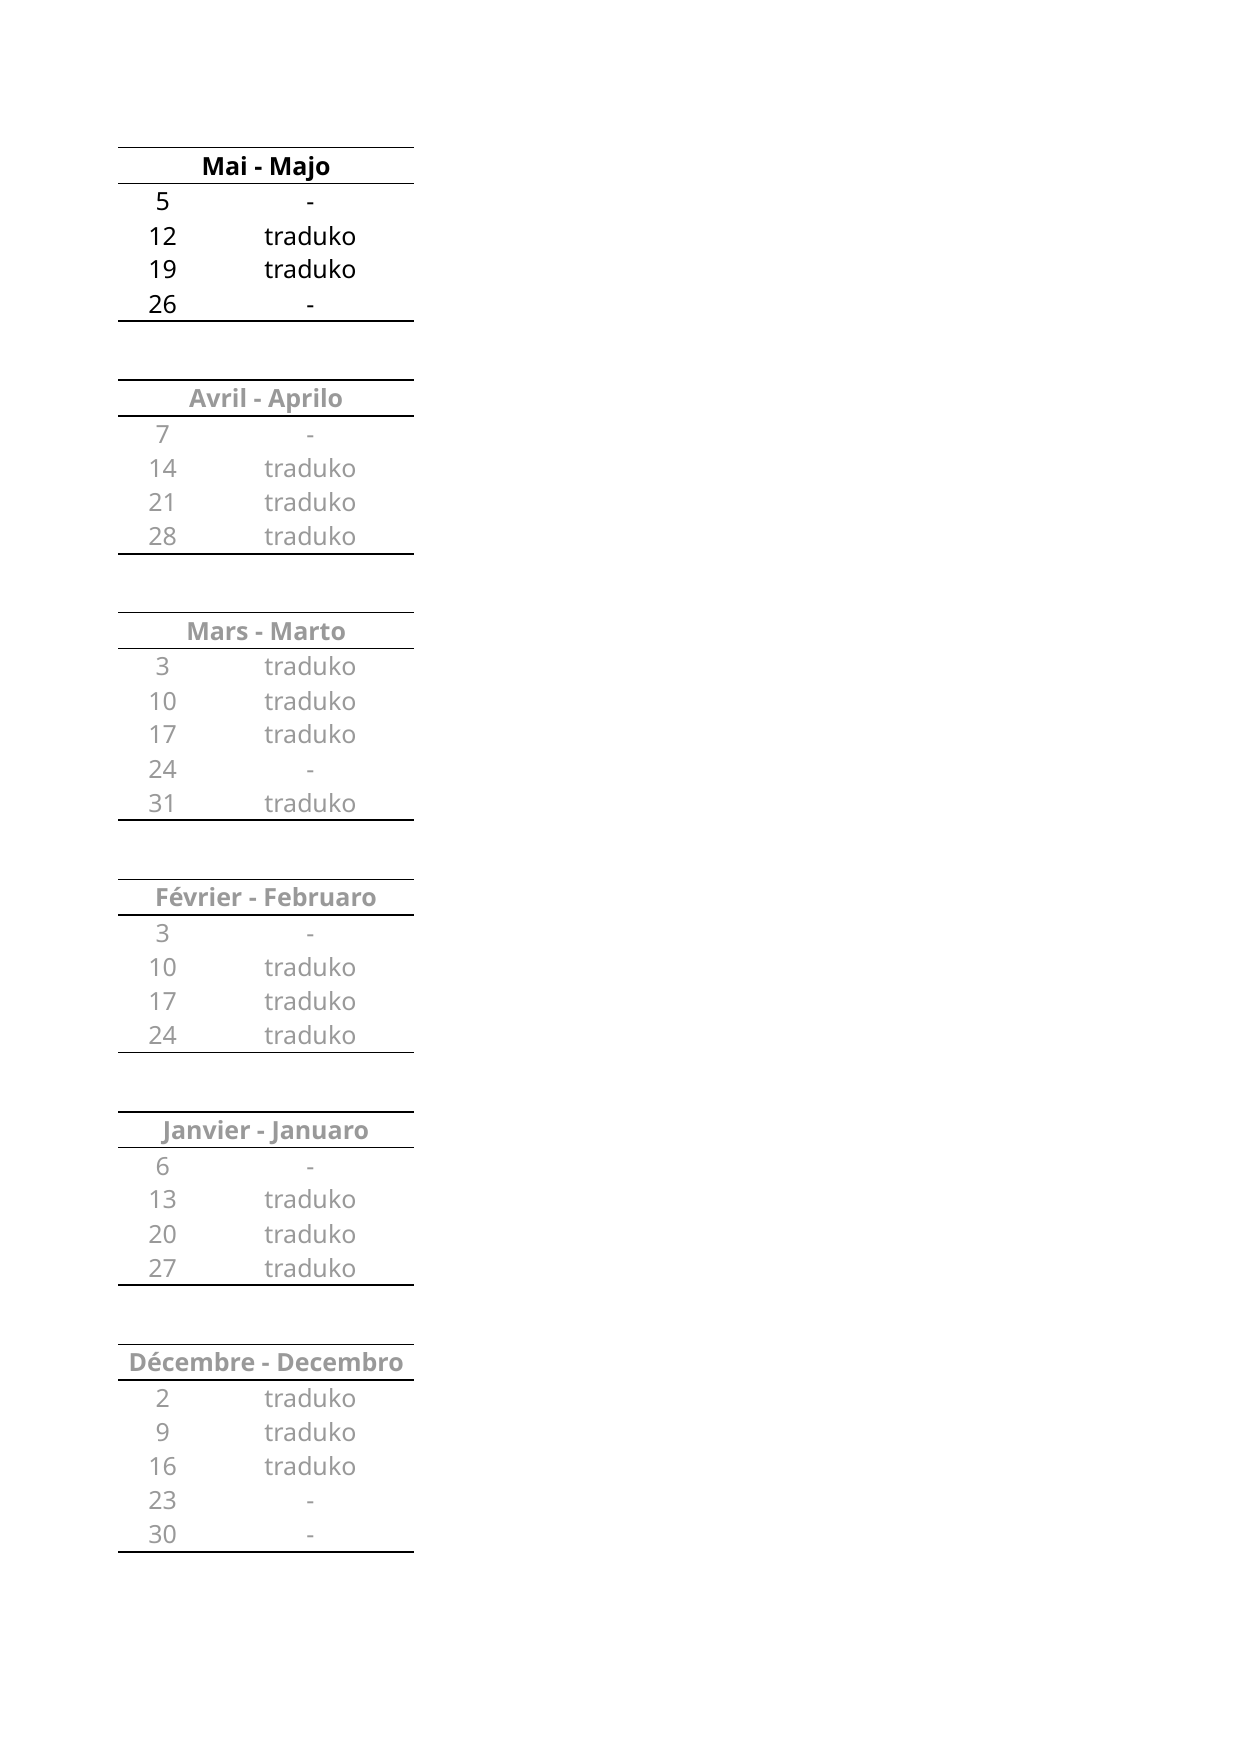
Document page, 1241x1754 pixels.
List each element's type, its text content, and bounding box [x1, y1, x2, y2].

table_cell 9 [118, 1415, 207, 1449]
table_cell 26 [118, 286, 207, 320]
table_cell 16 [118, 1449, 207, 1483]
table_cell traduko [207, 1216, 414, 1250]
table_cell 31 [118, 785, 207, 819]
table_cell traduko [207, 218, 414, 252]
table_cell 30 [118, 1517, 207, 1551]
table_cell 27 [118, 1250, 207, 1284]
table_cell 7 [118, 417, 207, 451]
table_cell 17 [118, 717, 207, 751]
table_cell 17 [118, 984, 207, 1018]
table_cell - [207, 184, 414, 218]
table_cell 20 [118, 1216, 207, 1250]
table_cell 12 [118, 218, 207, 252]
table_cell 24 [118, 751, 207, 785]
table_cell 23 [118, 1483, 207, 1517]
table_header Février - Februaro [118, 880, 414, 914]
table_cell traduko [207, 1250, 414, 1284]
table_cell traduko [207, 252, 414, 286]
table_cell traduko [207, 485, 414, 519]
table_cell traduko [207, 683, 414, 717]
table_cell 6 [118, 1148, 207, 1182]
table_cell 24 [118, 1018, 207, 1052]
table_cell 3 [118, 916, 207, 950]
table_cell 21 [118, 485, 207, 519]
table_cell - [207, 1148, 414, 1182]
table_cell traduko [207, 785, 414, 819]
table_cell 19 [118, 252, 207, 286]
table_cell traduko [207, 950, 414, 984]
table_cell - [207, 286, 414, 320]
table_cell traduko [207, 1381, 414, 1415]
table_header Mars - Marto [118, 613, 414, 647]
table_cell - [207, 916, 414, 950]
table_header Janvier - Januaro [118, 1113, 414, 1147]
table_cell traduko [207, 1415, 414, 1449]
table_cell 10 [118, 683, 207, 717]
table_cell - [207, 1517, 414, 1551]
table_cell traduko [207, 451, 414, 485]
table_cell traduko [207, 1182, 414, 1216]
table_cell traduko [207, 717, 414, 751]
table_cell traduko [207, 1449, 414, 1483]
table_header Mai - Majo [118, 148, 414, 182]
table_cell traduko [207, 519, 414, 553]
table_cell 3 [118, 649, 207, 683]
table_header Avril - Aprilo [118, 381, 414, 415]
table_cell 13 [118, 1182, 207, 1216]
table_cell traduko [207, 649, 414, 683]
table_cell 14 [118, 451, 207, 485]
table_cell 2 [118, 1381, 207, 1415]
table_cell - [207, 417, 414, 451]
table_cell traduko [207, 1018, 414, 1052]
table_cell 5 [118, 184, 207, 218]
table_cell 28 [118, 519, 207, 553]
table_header Décembre - Decembro [118, 1345, 414, 1379]
table_cell - [207, 1483, 414, 1517]
table_cell - [207, 751, 414, 785]
table_cell traduko [207, 984, 414, 1018]
table_cell 10 [118, 950, 207, 984]
